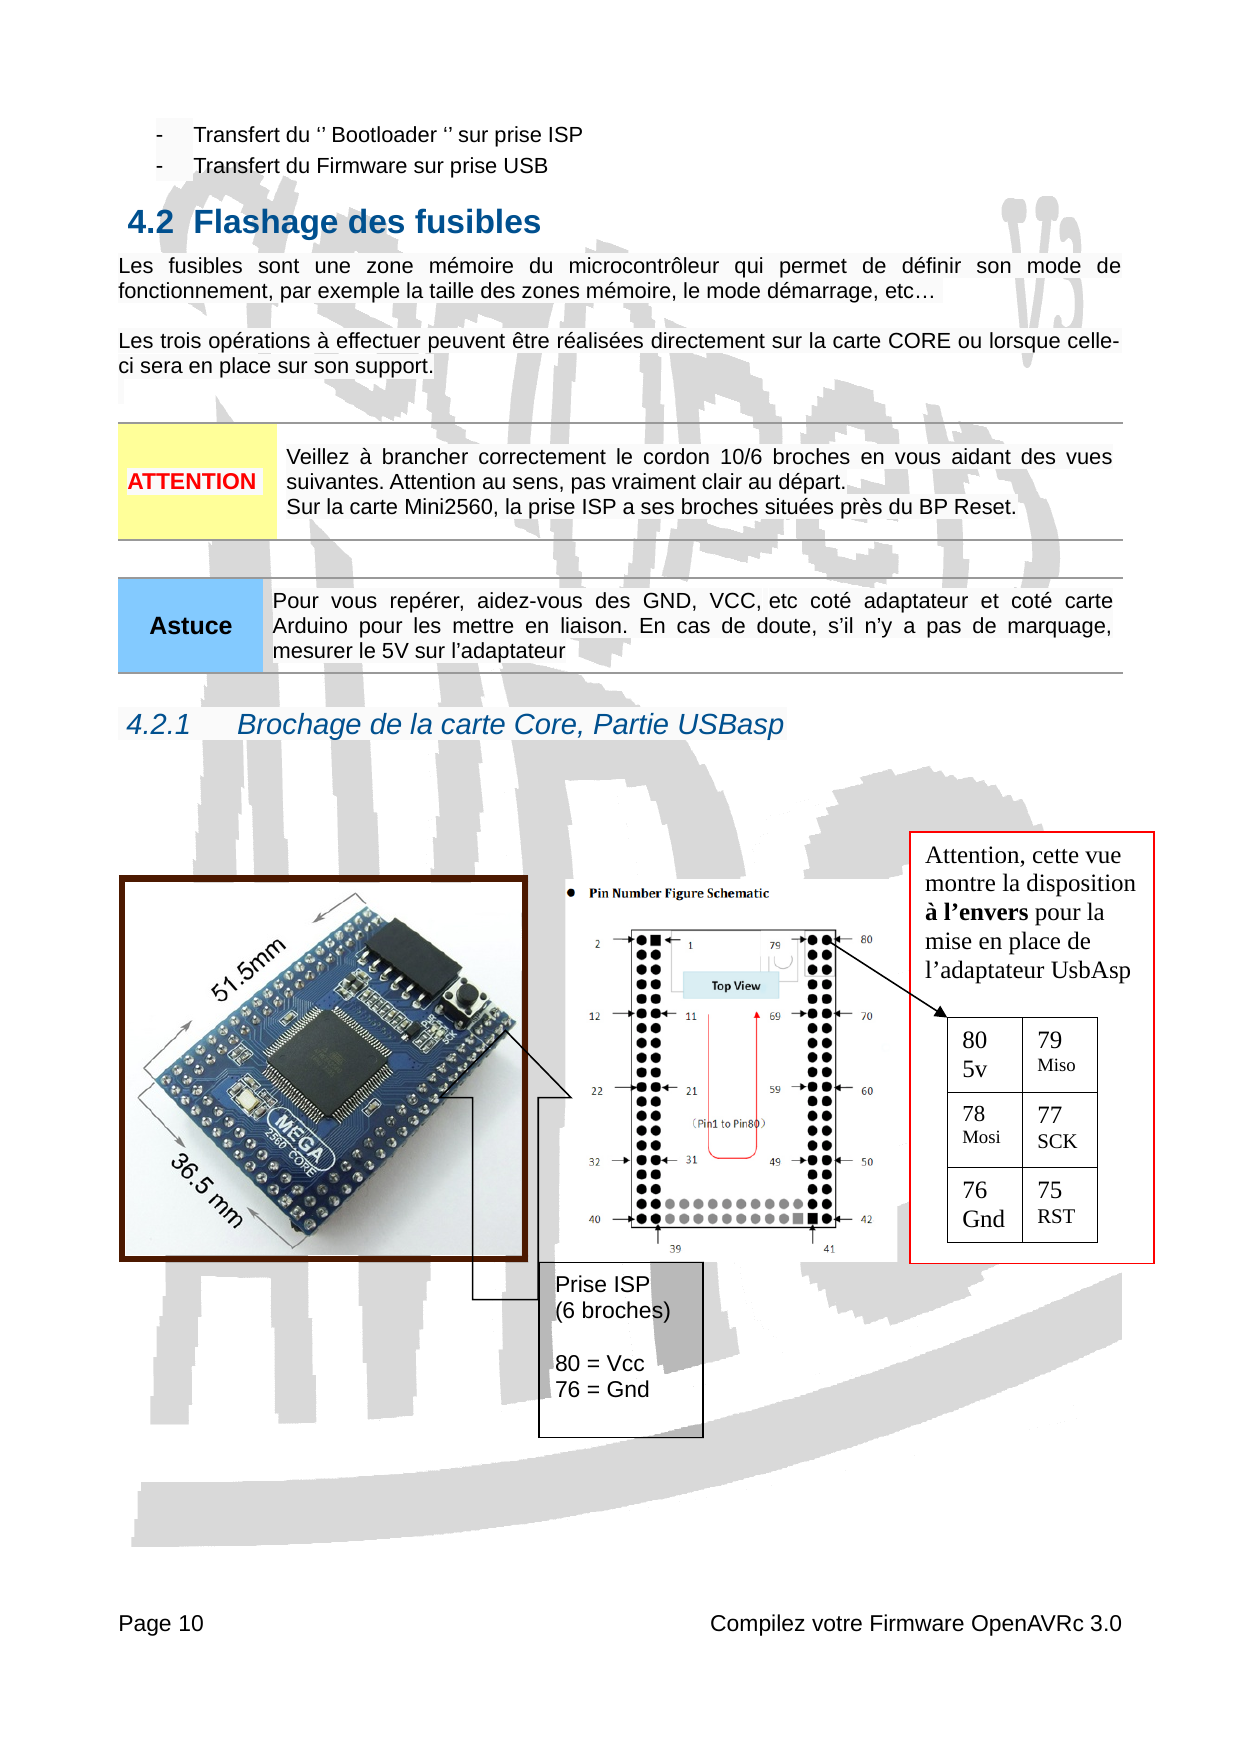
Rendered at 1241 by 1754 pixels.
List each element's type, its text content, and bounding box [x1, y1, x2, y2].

text 80 = Vcc [555, 1350, 687, 1376]
text Les trois opérations à effectuer peuvent être réalisées directement sur la carte CORE ou lorsque celle-ci sera en place sur son support. [118, 328, 1122, 379]
list Transfert du Firmware sur prise USB [193, 149, 1122, 181]
text 76 = Gnd [555, 1376, 687, 1402]
table_header Pour vous repérer, aidez-vous des GND, VCC, etc coté adaptateur et coté carte Arduino pour les mettre en liaison. En cas de doute, s’il n’y a pas de marquage, mesurer le 5V sur l’adaptateur [264, 579, 1122, 672]
subtitle Flashage des fusibles [118, 201, 1122, 240]
subtitle Brochage de la carte Core, Partie USBasp [118, 707, 1122, 740]
text Les fusibles sont une zone mémoire du microcontrôleur qui permet de définir son mode de fonctionnement, par exemple la taille des zones mémoire, le mode démarrage, etc… [118, 253, 1122, 303]
table_header ATTENTION [118, 424, 277, 539]
text Prise ISP [555, 1271, 687, 1297]
picture [444, 1033, 521, 1255]
table_header Veillez à brancher correctement le cordon 10/6 broches en vous aidant des vues suivantes. Attention au sens, pas vraiment clair au départ. Sur la carte Mini2560, la prise ISP a ses broches situées près du BP Reset. [278, 424, 1122, 539]
list Transfert du ‘’ Bootloader ‘’ sur prise ISP [193, 118, 1122, 149]
table_header Astuce [118, 579, 263, 672]
picture [126, 883, 521, 1255]
text (6 broches) [555, 1297, 687, 1323]
